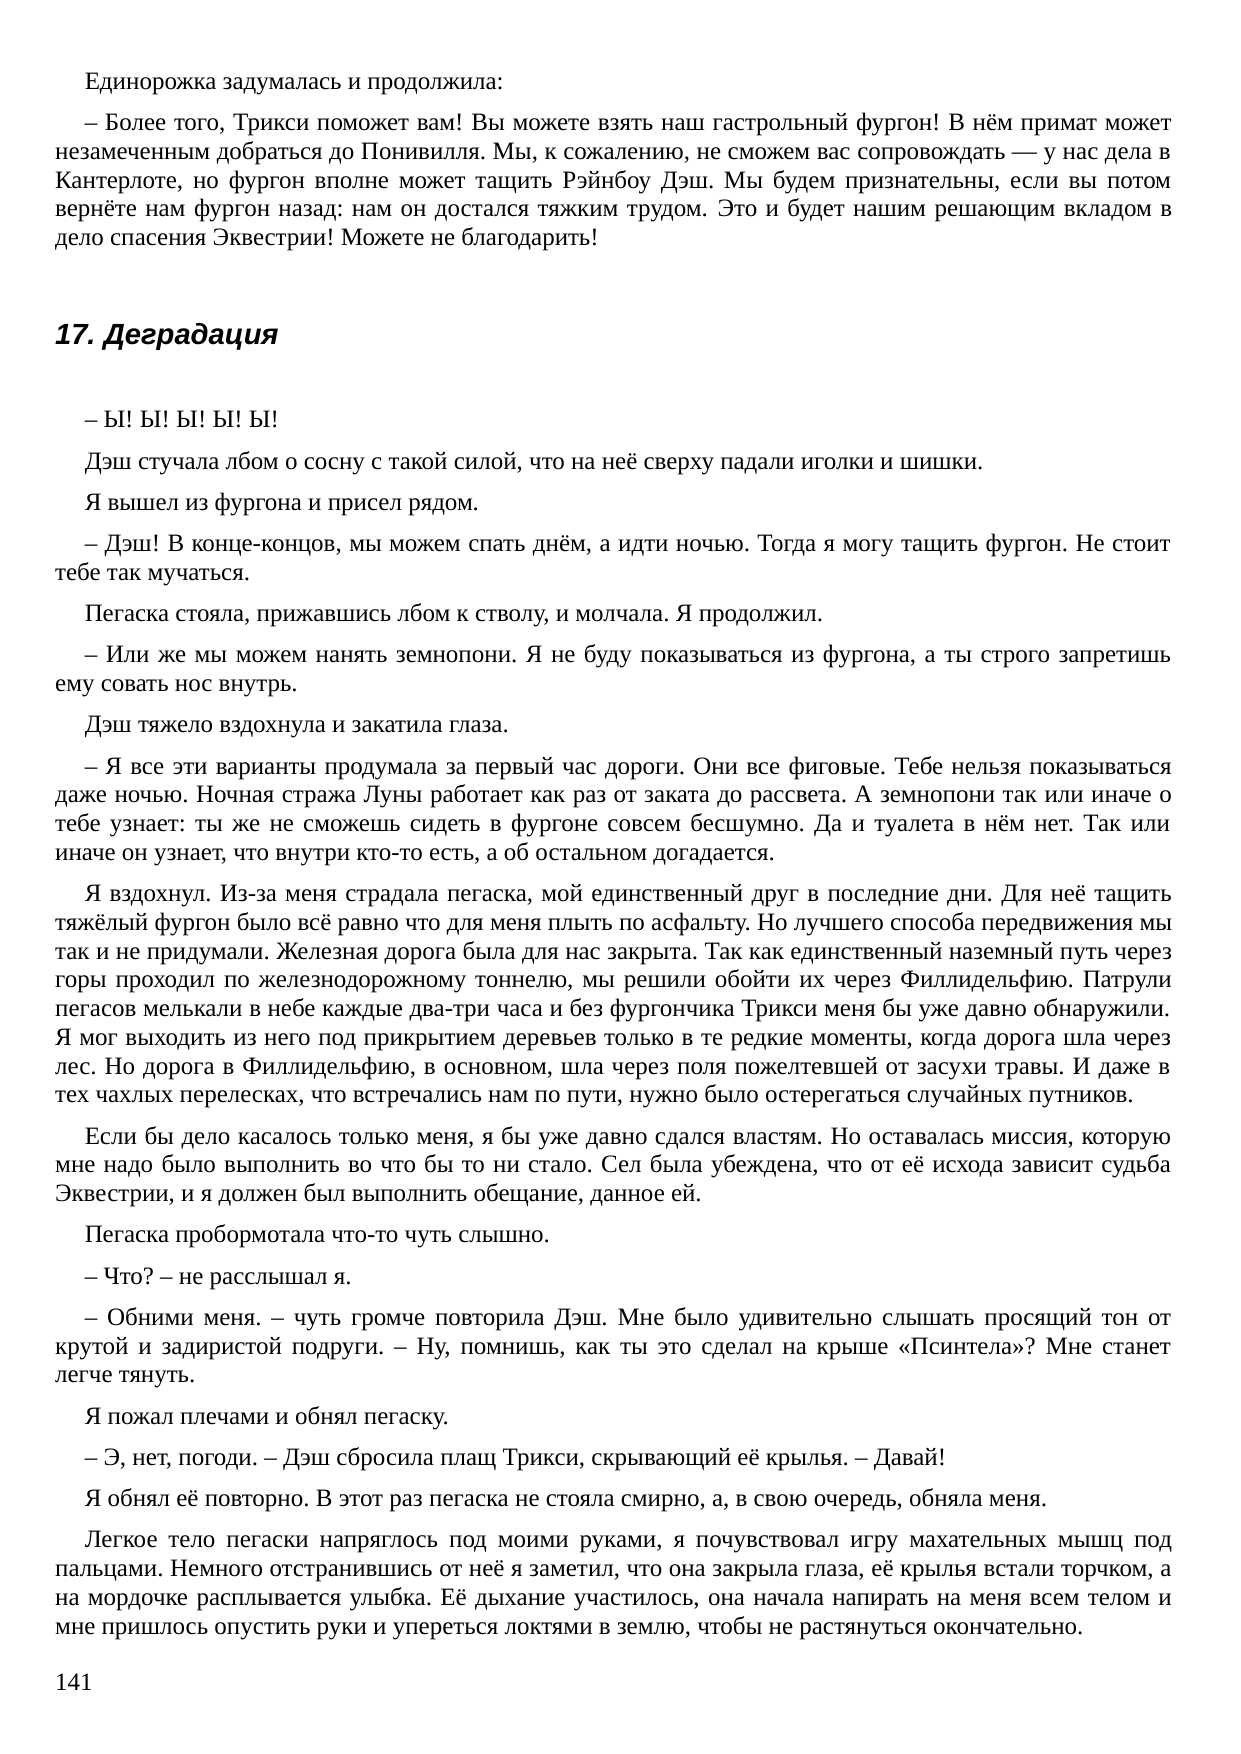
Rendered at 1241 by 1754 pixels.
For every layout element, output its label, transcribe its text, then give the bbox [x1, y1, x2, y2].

text Дэш стучала лбом о сосну с такой силой, что на неё сверху падали иголки и шишки. [55, 446, 1173, 474]
subtitle 17. Деградация [55, 317, 1173, 351]
text – Ы! Ы! Ы! Ы! Ы! [55, 404, 1173, 433]
text Легкое тело пегаски напряглось под моими руками, я почувствовал игру махательных мышц под пальцами. Немного отстранившись от неё я заметил, что она закрыла глаза, её крылья встали торчком, а на мордочке расплывается улыбка. Её дыхание участилось, она начала напирать на меня всем телом и мне пришлось опустить руки и упереться локтями в землю, чтобы не растянуться окончательно. [55, 1524, 1173, 1639]
text – Я все эти варианты продумала за первый час дороги. Они все фиговые. Тебе нельзя показываться даже ночью. Ночная стража Луны работает как раз от заката до рассвета. А земнопони так или иначе о тебе узнает: ты же не сможешь сидеть в фургоне совсем бесшумно. Да и туалета в нём нет. Так или иначе он узнает, что внутри кто-то есть, а об остальном догадается. [55, 751, 1173, 866]
text Я пожал плечами и обнял пегаску. [55, 1401, 1173, 1429]
text – Э, нет, погоди. – Дэш сбросила плащ Трикси, скрывающий её крылья. – Давай! [55, 1442, 1173, 1471]
text – Обними меня. – чуть громче повторила Дэш. Мне было удивительно слышать просящий тон от крутой и задиристой подруги. – Ну, помнишь, как ты это сделал на крыше «Псинтела»? Мне станет легче тянуть. [55, 1302, 1173, 1388]
text Если бы дело касалось только меня, я бы уже давно сдался властям. Но оставалась миссия, которую мне надо было выполнить во что бы то ни стало. Сел была убеждена, что от её исхода зависит судьба Эквестрии, и я должен был выполнить обещание, данное ей. [55, 1121, 1173, 1207]
text Я обнял её повторно. В этот раз пегаска не стояла смирно, а, в свою очередь, обняла меня. [55, 1483, 1173, 1512]
text Дэш тяжело вздохнула и закатила глаза. [55, 709, 1173, 738]
text – Что? – не расслышал я. [55, 1261, 1173, 1289]
text Я вздохнул. Из-за меня страдала пегаска, мой единственный друг в последние дни. Для неё тащить тяжёлый фургон было всё равно что для меня плыть по асфальту. Но лучшего способа передвижения мы так и не придумали. Железная дорога была для нас закрыта. Так как единственный наземный путь через горы проходил по железнодорожному тоннелю, мы решили обойти их через Филлидельфию. Патрули пегасов мелькали в небе каждые два-три часа и без фургончика Трикси меня бы уже давно обнаружили. Я мог выходить из него под прикрытием деревьев только в те редкие моменты, когда дорога шла через лес. Но дорога в Филлидельфию, в основном, шла через поля пожелтевшей от засухи травы. И даже в тех чахлых перелесках, что встречались нам по пути, нужно было остерегаться случайных путников. [55, 878, 1173, 1108]
text Пегаска пробормотала что-то чуть слышно. [55, 1219, 1173, 1248]
text – Или же мы можем нанять земнопони. Я не буду показываться из фургона, а ты строго запретишь ему совать нос внутрь. [55, 639, 1173, 697]
text Я вышел из фургона и присел рядом. [55, 487, 1173, 516]
text Единорожка задумалась и продолжила: [55, 66, 1173, 95]
text – Дэш! В конце-концов, мы можем спать днём, а идти ночью. Тогда я могу тащить фургон. Не стоит тебе так мучаться. [55, 528, 1173, 586]
text – Более того, Трикси поможет вам! Вы можете взять наш гастрольный фургон! В нём примат может незамеченным добраться до Понивилля. Мы, к сожалению, не сможем вас сопровождать — у нас дела в Кантерлоте, но фургон вполне может тащить Рэйнбоу Дэш. Мы будем признательны, если вы потом вернёте нам фургон назад: нам он достался тяжким трудом. Это и будет нашим решающим вкладом в дело спасения Эквестрии! Можете не благодарить! [55, 107, 1173, 251]
text Пегаска стояла, прижавшись лбом к стволу, и молчала. Я продолжил. [55, 598, 1173, 627]
